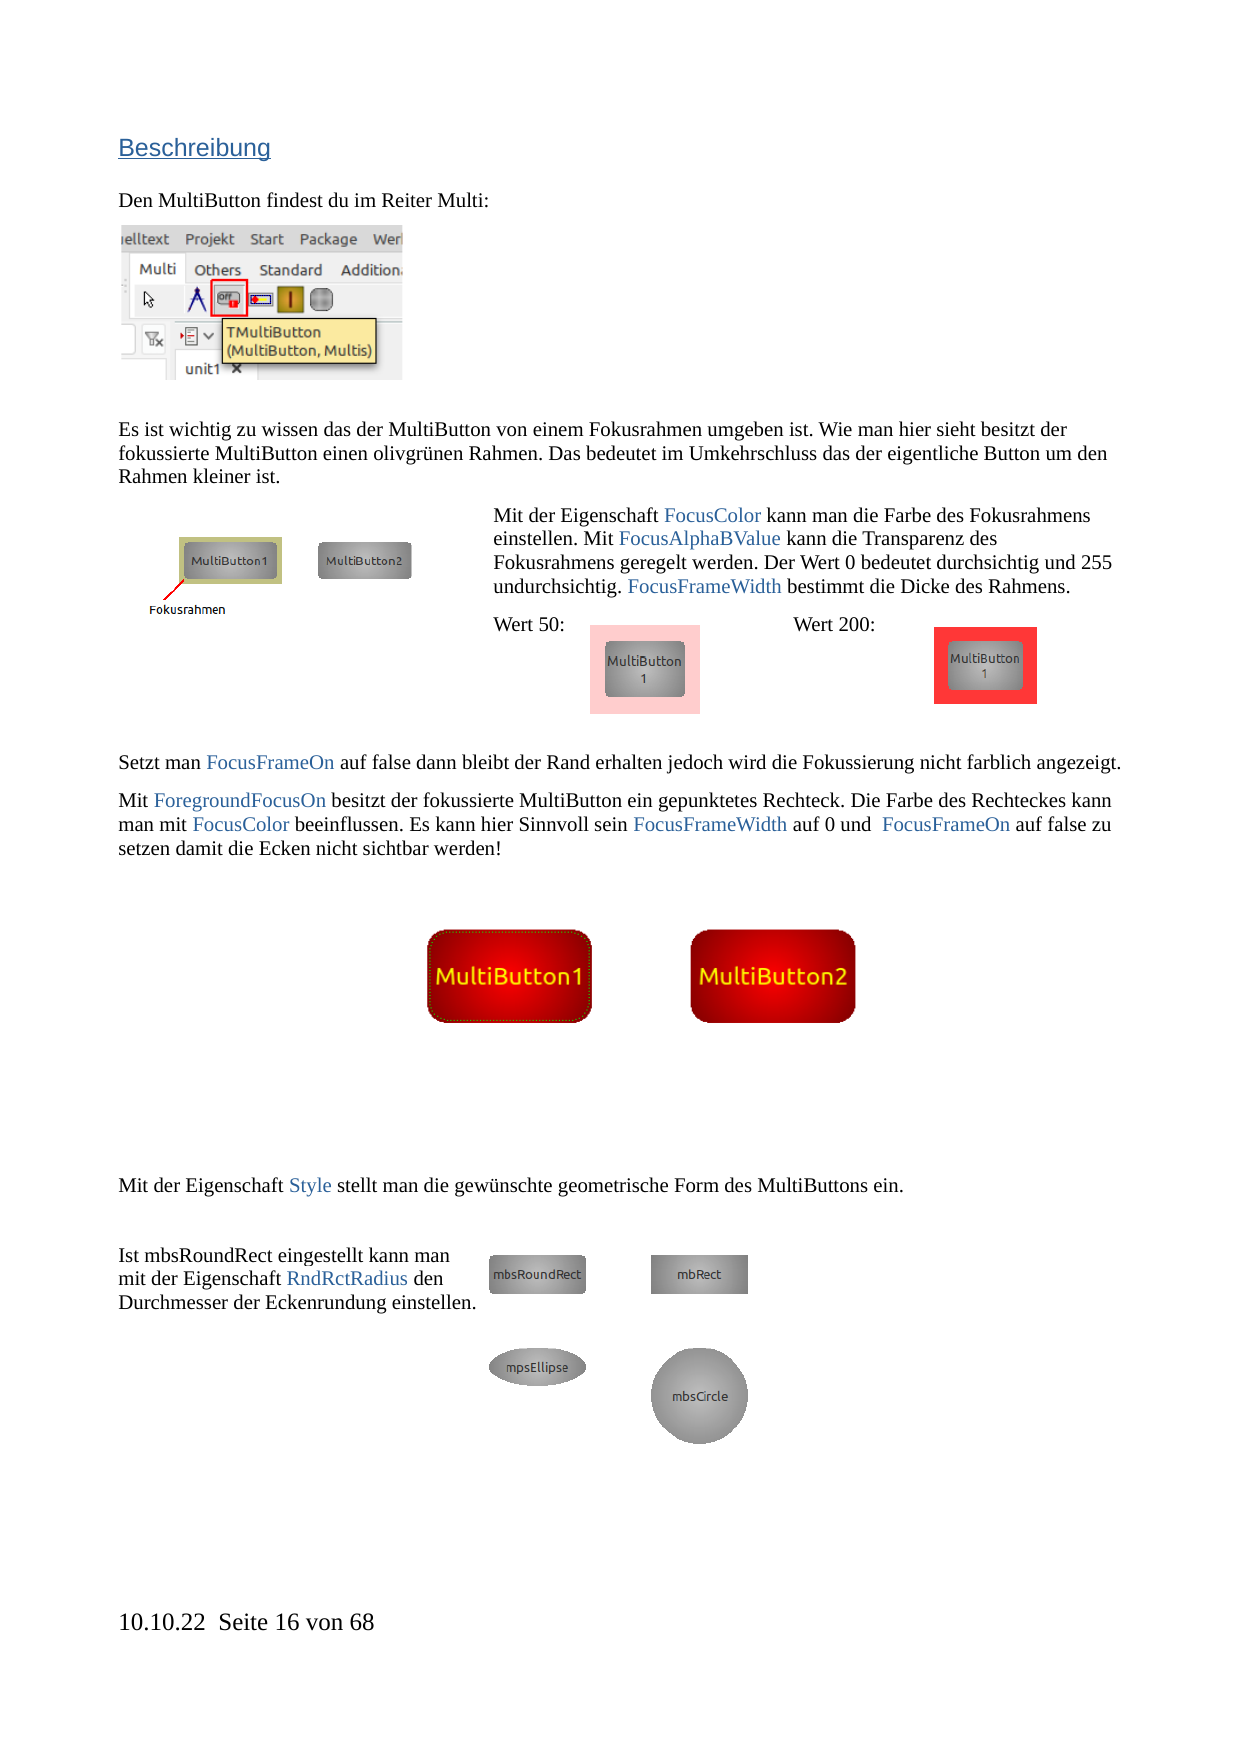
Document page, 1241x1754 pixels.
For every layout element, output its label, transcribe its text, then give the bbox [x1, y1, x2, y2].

text Es ist wichtig zu wissen das der MultiButton von einem Fokusrahmen umgeben ist. Wie man hier sieht besitzt der fokussierte MultiButton einen olivgrünen Rahmen. Das bedeutet im Umkehrschluss das der eigentliche Button um den Rahmen kleiner ist. [118, 418, 1122, 489]
picture [121, 225, 403, 380]
picture [413, 914, 873, 1050]
subtitle Beschreibung [118, 133, 1122, 161]
picture [579, 616, 709, 727]
picture [479, 1243, 761, 1454]
text Ist mbsRoundRect eingestellt kann man mit der Eigenschaft RndRctRadius den Durchmesser der Eckenrundung einstellen. [118, 1243, 479, 1314]
text [761, 1243, 1122, 1314]
text Setzt man FocusFrameOn auf false dann bleibt der Rand erhalten jedoch wird die Fokussierung nicht farblich angezeigt. [118, 751, 1122, 774]
text Mit ForegroundFocusOn besitzt der fokussierte MultiButton ein gepunktetes Rechteck. Die Farbe des Rechteckes kann man mit FocusColor beeinflussen. Es kann hier Sinnvoll sein FocusFrameWidth auf 0 und FocusFrameOn auf false zu setzen damit die Ecken nicht sichtbar werden! [118, 789, 1122, 860]
picture [922, 617, 1048, 715]
text Den MultiButton findest du im Reiter Multi: [118, 188, 1122, 212]
text Mit der Eigenschaft Style stellt man die gewünschte geometrische Form des MultiButtons ein. [118, 1179, 1122, 1196]
text Mit der Eigenschaft FocusColor kann man die Farbe des Fokusrahmens einstellen. Mit FocusAlphaBValue kann die Transparenz des Fokusrahmens geregelt werden. Der Wert 0 bedeutet durchsichtig und 255 undurchsichtig. FocusFrameWidth bestimmt die Dicke des Rahmens. [118, 503, 1122, 598]
picture [119, 516, 439, 637]
text Wert 50: Wert 200: [118, 612, 1122, 660]
